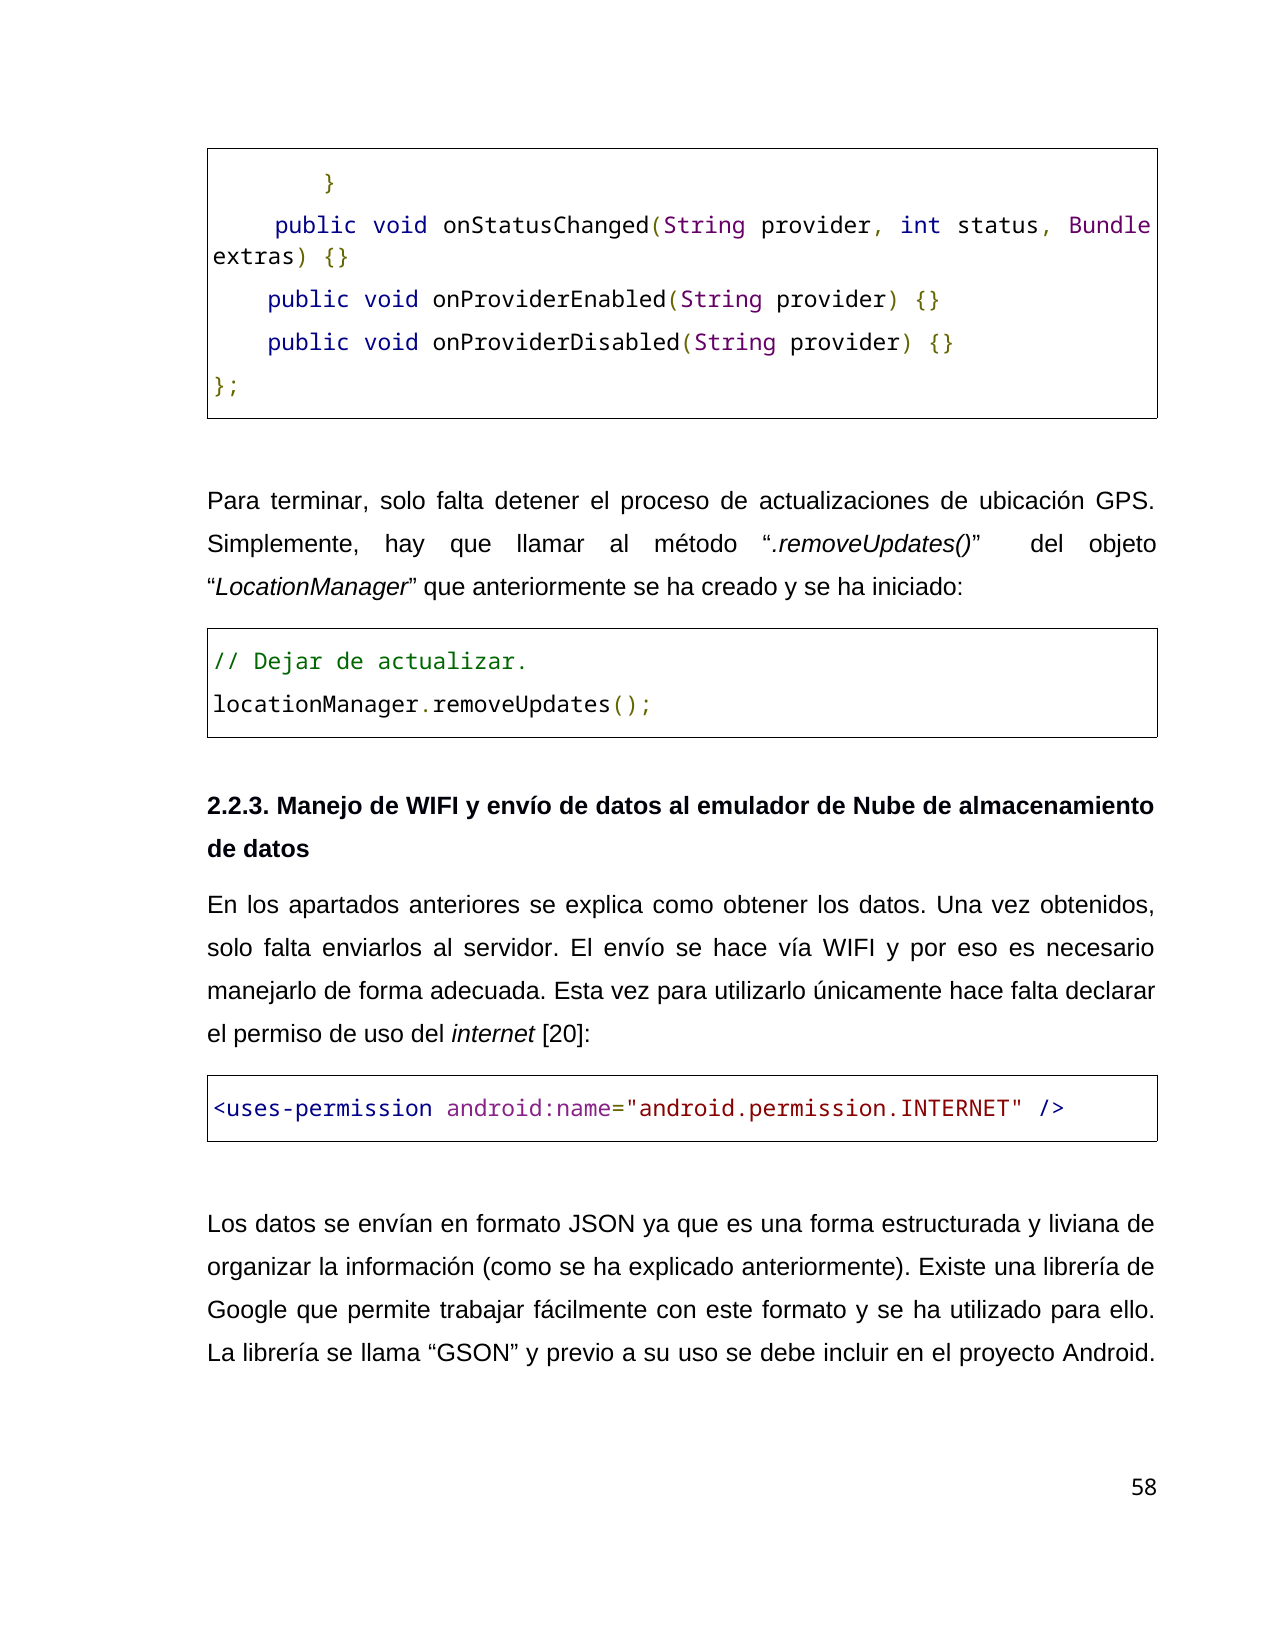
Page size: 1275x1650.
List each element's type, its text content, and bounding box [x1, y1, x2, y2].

text Los datos se envían en formato JSON ya que es una forma estructurada y liviana de organizar la información (como se ha explicado anteriormente). Existe una librería de Google que permite trabajar fácilmente con este formato y se ha utilizado para ello. La librería se llama “GSON” y previo a su uso se debe incluir en el proyecto Android. [207, 1209, 1157, 1367]
table_header <uses-permission android:name="android.permission.INTERNET" /> [208, 1076, 1157, 1141]
text Para terminar, solo falta detener el proceso de actualizaciones de ubicación GPS. Simplemente, hay que llamar al método “.removeUpdates()” del objeto “LocationManager” que anteriormente se ha creado y se ha iniciado: [207, 486, 1157, 601]
table_header } public void onStatusChanged(String provider, int status, Bundle extras) {} public void onProviderEnabled(String provider) {} public void onProviderDisabled(String provider) {} }; [208, 149, 1157, 418]
text 2.2.3. Manejo de WIFI y envío de datos al emulador de Nube de almacenamiento de datos [207, 791, 1157, 863]
table_header // Dejar de actualizar. locationManager.removeUpdates(); [208, 629, 1157, 737]
text En los apartados anteriores se explica como obtener los datos. Una vez obtenidos, solo falta enviarlos al servidor. El envío se hace vía WIFI y por eso es necesario manejarlo de forma adecuada. Esta vez para utilizarlo únicamente hace falta declarar el permiso de uso del internet [20]: [207, 889, 1157, 1048]
